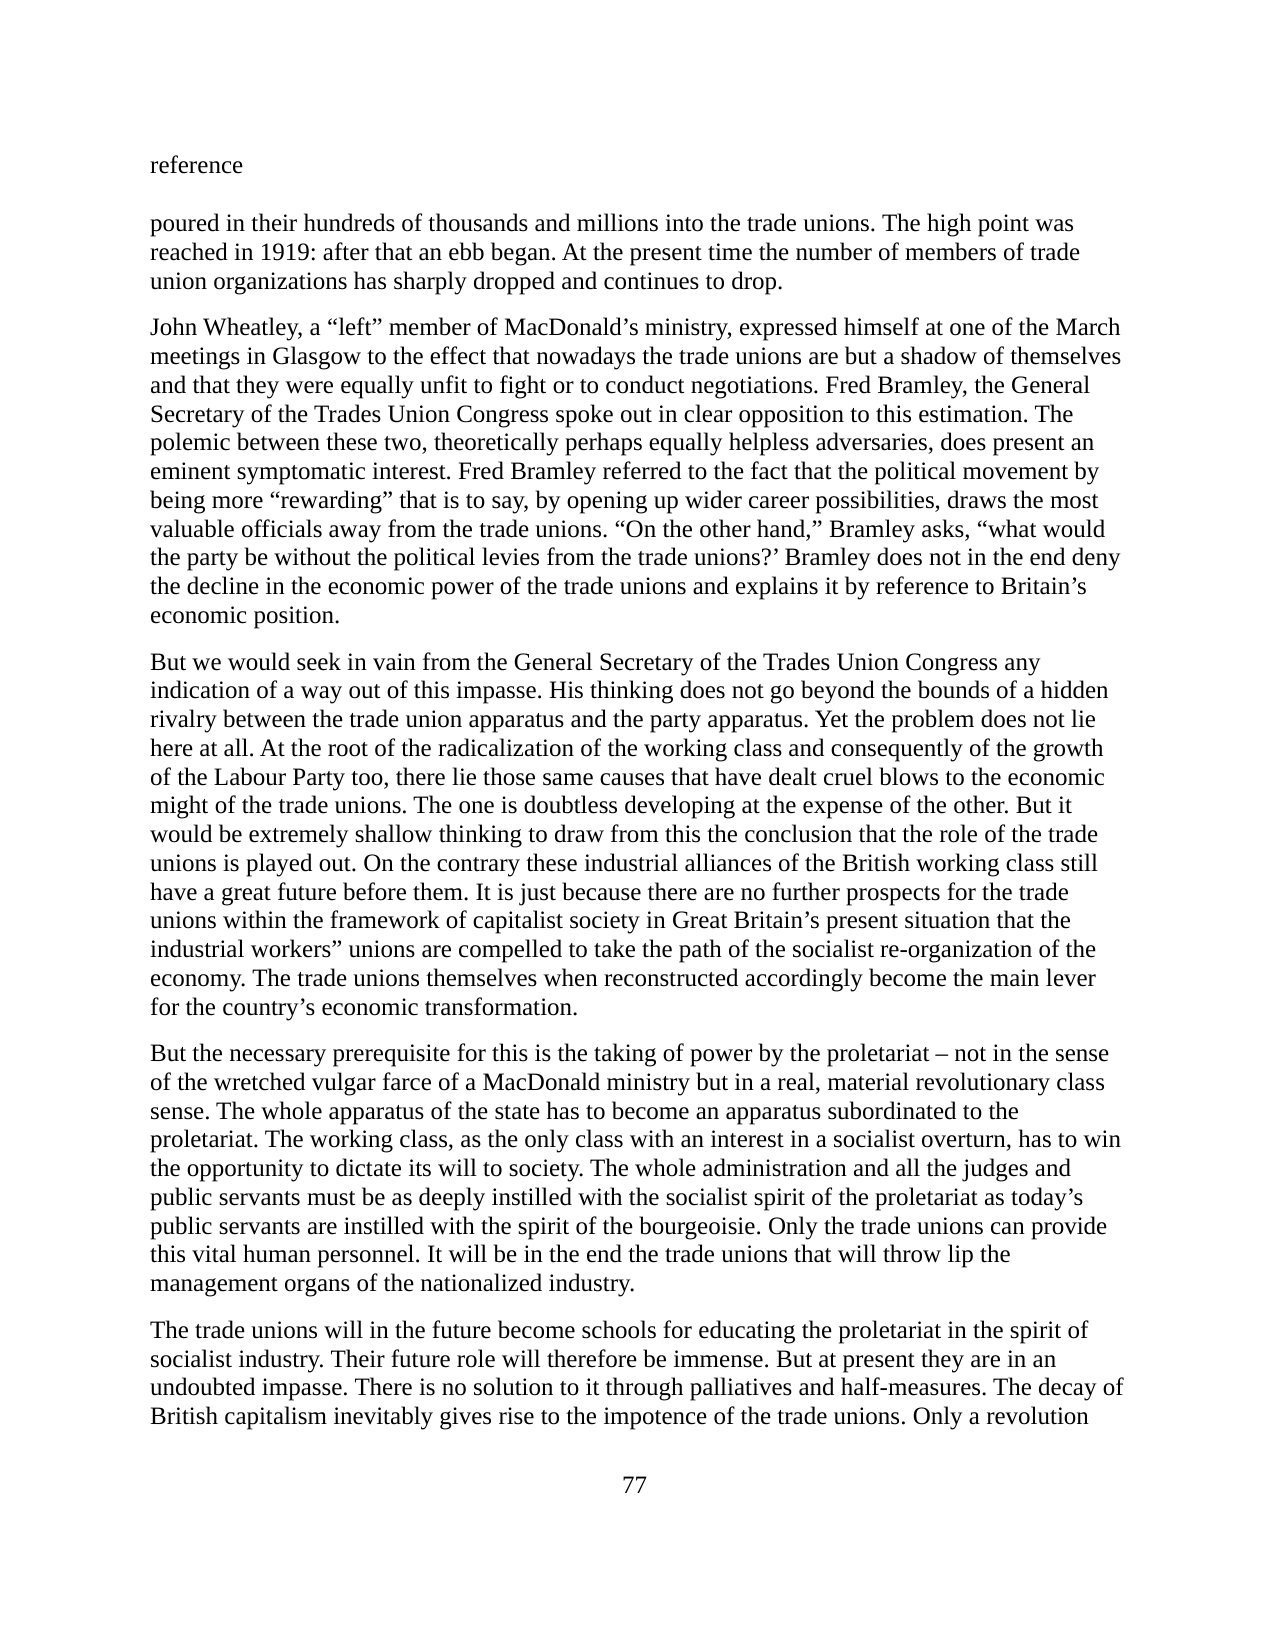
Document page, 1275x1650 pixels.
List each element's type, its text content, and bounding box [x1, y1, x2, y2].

text The trade unions will in the future become schools for educating the proletariat in the spirit of socialist industry. Their future role will therefore be immense. But at present they are in an undoubted impasse. There is no solution to it through palliatives and half-measures. The decay of British capitalism inevitably gives rise to the impotence of the trade unions. Only a revolution [150, 1315, 1125, 1430]
text But we would seek in vain from the General Secretary of the Trades Union Congress any indication of a way out of this impasse. His thinking does not go beyond the bounds of a hidden rivalry between the trade union apparatus and the party apparatus. Yet the problem does not lie here at all. At the root of the radicalization of the working class and consequently of the growth of the Labour Party too, there lie those same causes that have dealt cruel blows to the economic might of the trade unions. The one is doubtless developing at the expense of the other. But it would be extremely shallow thinking to draw from this the conclusion that the role of the trade unions is played out. On the contrary these industrial alliances of the British working class still have a great future before them. It is just because there are no further prospects for the trade unions within the framework of capitalist society in Great Britain’s present situation that the industrial workers” unions are compelled to take the path of the socialist re-organization of the economy. The trade unions themselves when reconstructed accordingly become the main lever for the country’s economic transformation. [150, 647, 1125, 1020]
text But the necessary prerequisite for this is the taking of power by the proletariat – not in the sense of the wretched vulgar farce of a MacDonald ministry but in a real, material revolutionary class sense. The whole apparatus of the state has to become an apparatus subordinated to the proletariat. The working class, as the only class with an interest in a socialist overturn, has to win the opportunity to dictate its will to society. The whole administration and all the judges and public servants must be as deeply instilled with the socialist spirit of the proletariat as today’s public servants are instilled with the spirit of the bourgeoisie. Only the trade unions can provide this vital human personnel. It will be in the end the trade unions that will throw lip the management organs of the nationalized industry. [150, 1038, 1125, 1297]
text John Wheatley, a “left” member of MacDonald’s ministry, expressed himself at one of the March meetings in Glasgow to the effect that nowadays the trade unions are but a shadow of themselves and that they were equally unfit to fight or to conduct negotiations. Fred Bramley, the General Secretary of the Trades Union Congress spoke out in clear opposition to this estimation. The polemic between these two, theoretically perhaps equally helpless adversaries, does present an eminent symptomatic interest. Fred Bramley referred to the fact that the political movement by being more “rewarding” that is to say, by opening up wider career possibilities, draws the most valuable officials away from the trade unions. “On the other hand,” Bramley asks, “what would the party be without the political levies from the trade unions?’ Bramley does not in the end deny the decline in the economic power of the trade unions and explains it by reference to Britain’s economic position. [150, 312, 1125, 629]
text poured in their hundreds of thousands and millions into the trade unions. The high point was reached in 1919: after that an ebb began. At the present time the number of members of trade union organizations has sharply dropped and continues to drop. [150, 208, 1125, 294]
